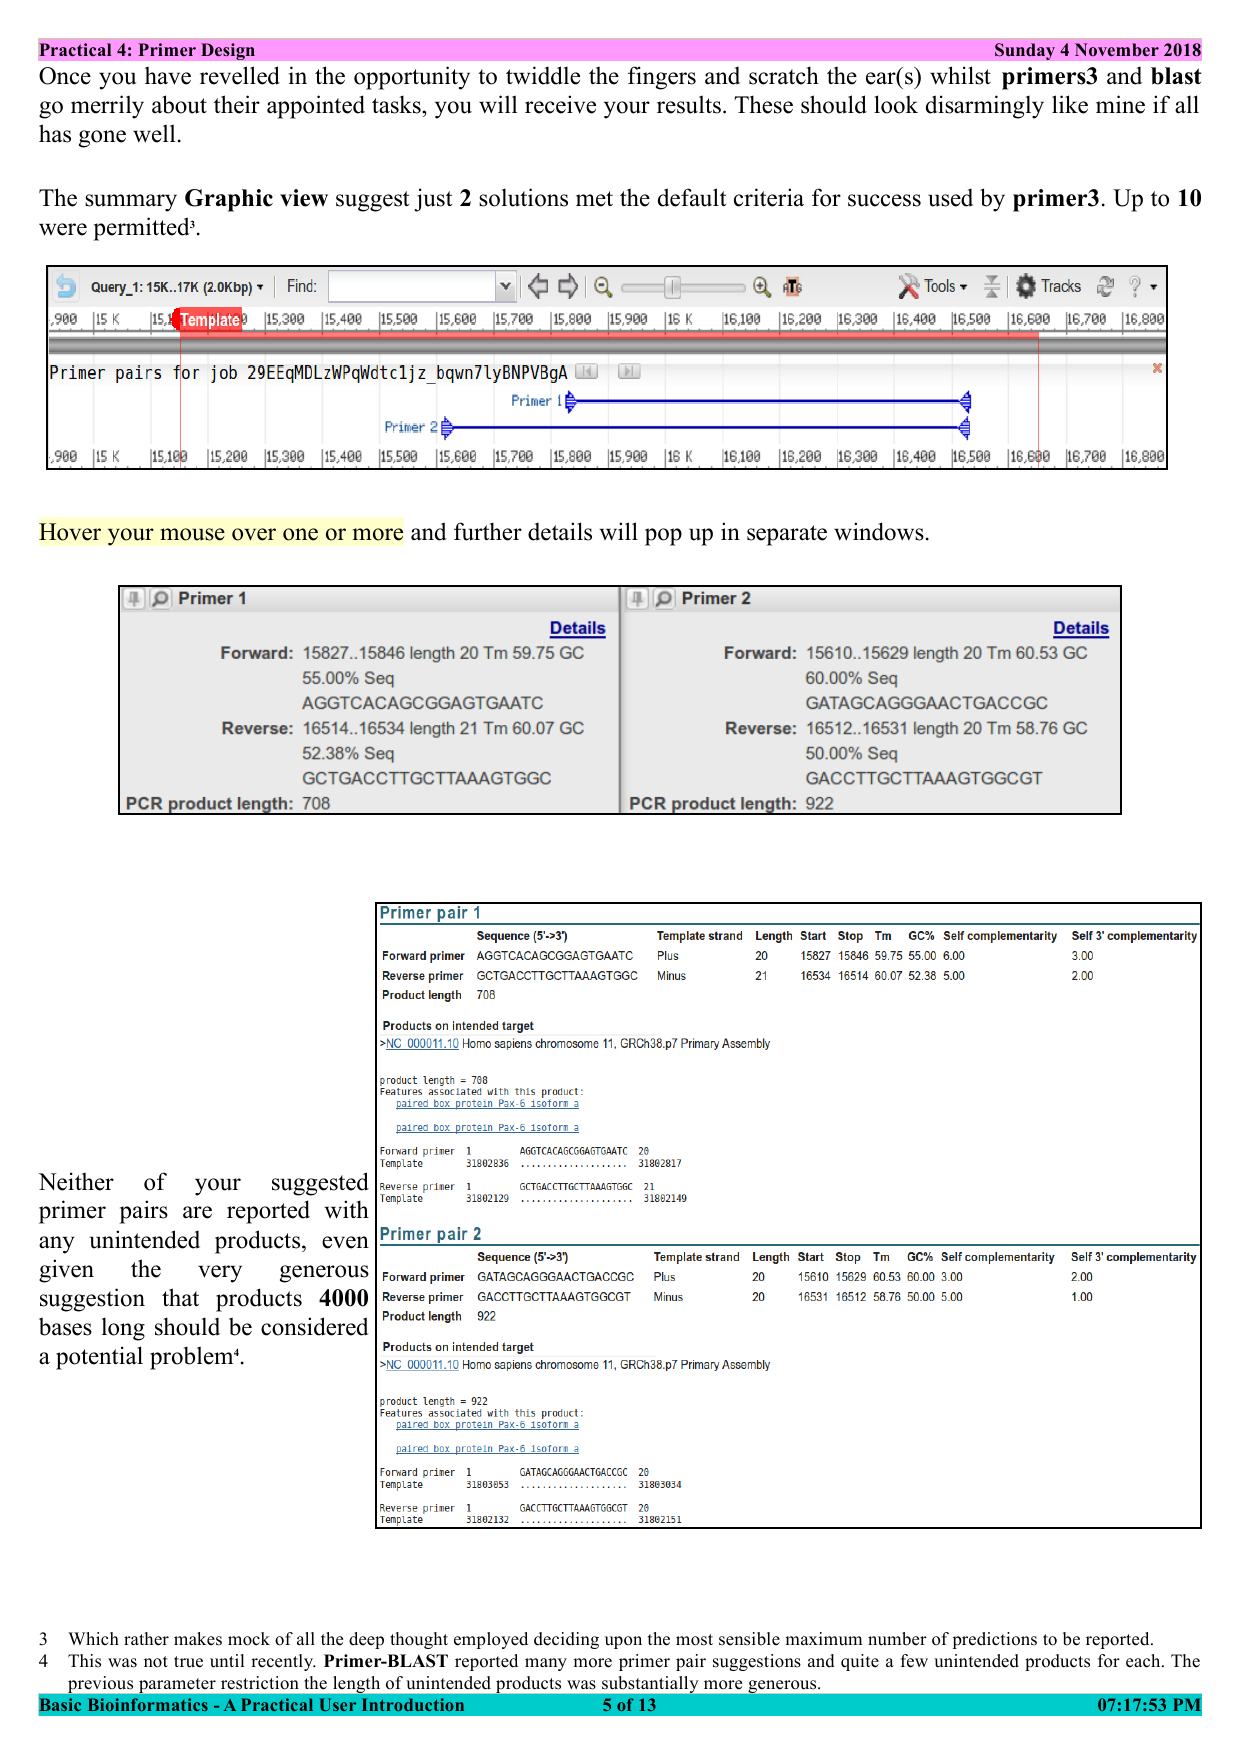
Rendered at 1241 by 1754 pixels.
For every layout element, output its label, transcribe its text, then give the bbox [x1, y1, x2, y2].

text Neither of your suggested primer pairs are reported with any unintended products, even given the very generous suggestion that products 4000 bases long should be considered a potential problem. [38, 1166, 375, 1370]
text Hover your mouse over one or more and further details will pop up in separate windows. [38, 468, 1202, 546]
picture [48, 267, 1166, 468]
text Once you have revelled in the opportunity to twiddle the fingers and scratch the ear(s) whilst primers3 and blast go merrily about their appointed tasks, you will receive your results. These should look disarmingly like mine if all has gone well. [38, 61, 1202, 148]
text The summary Graphic view suggest just 2 solutions met the default criteria for success used by primer3. Up to 10 were permitted. [38, 183, 1202, 241]
text This was not true until recently. Primer-BLAST reported many more primer pair suggestions and quite a few unintended products for each. The previous parameter restriction the length of unintended products was substantially more generous. [38, 1649, 1202, 1693]
text Which rather makes mock of all the deep thought employed deciding upon the most sensible maximum number of predictions to be reported. [38, 1627, 1202, 1649]
picture [377, 904, 1200, 1527]
picture [120, 587, 1120, 813]
